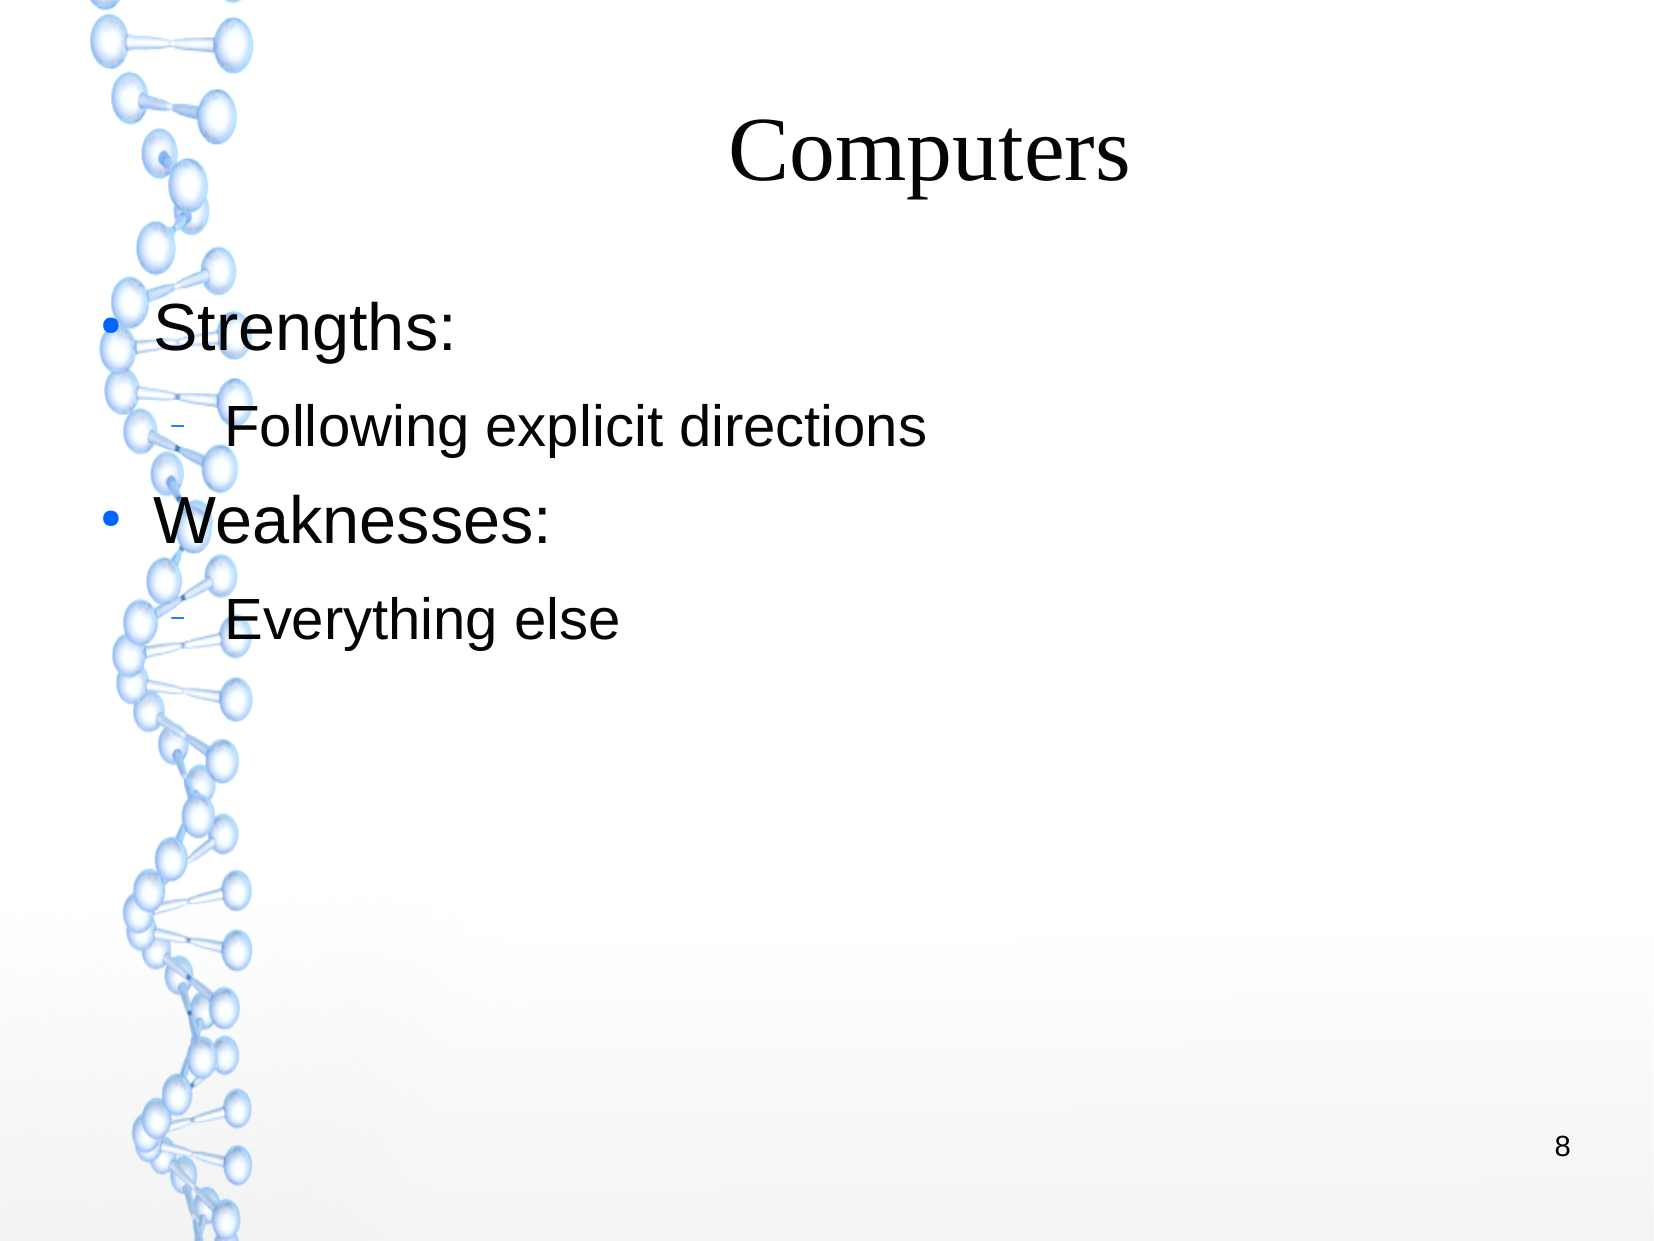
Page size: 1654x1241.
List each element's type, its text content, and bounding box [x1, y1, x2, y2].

title Computers [265, 47, 1595, 252]
picture [0, 0, 1654, 1241]
list Strengths: Following explicit directions Weaknesses: Everything else [82, 290, 1571, 1010]
